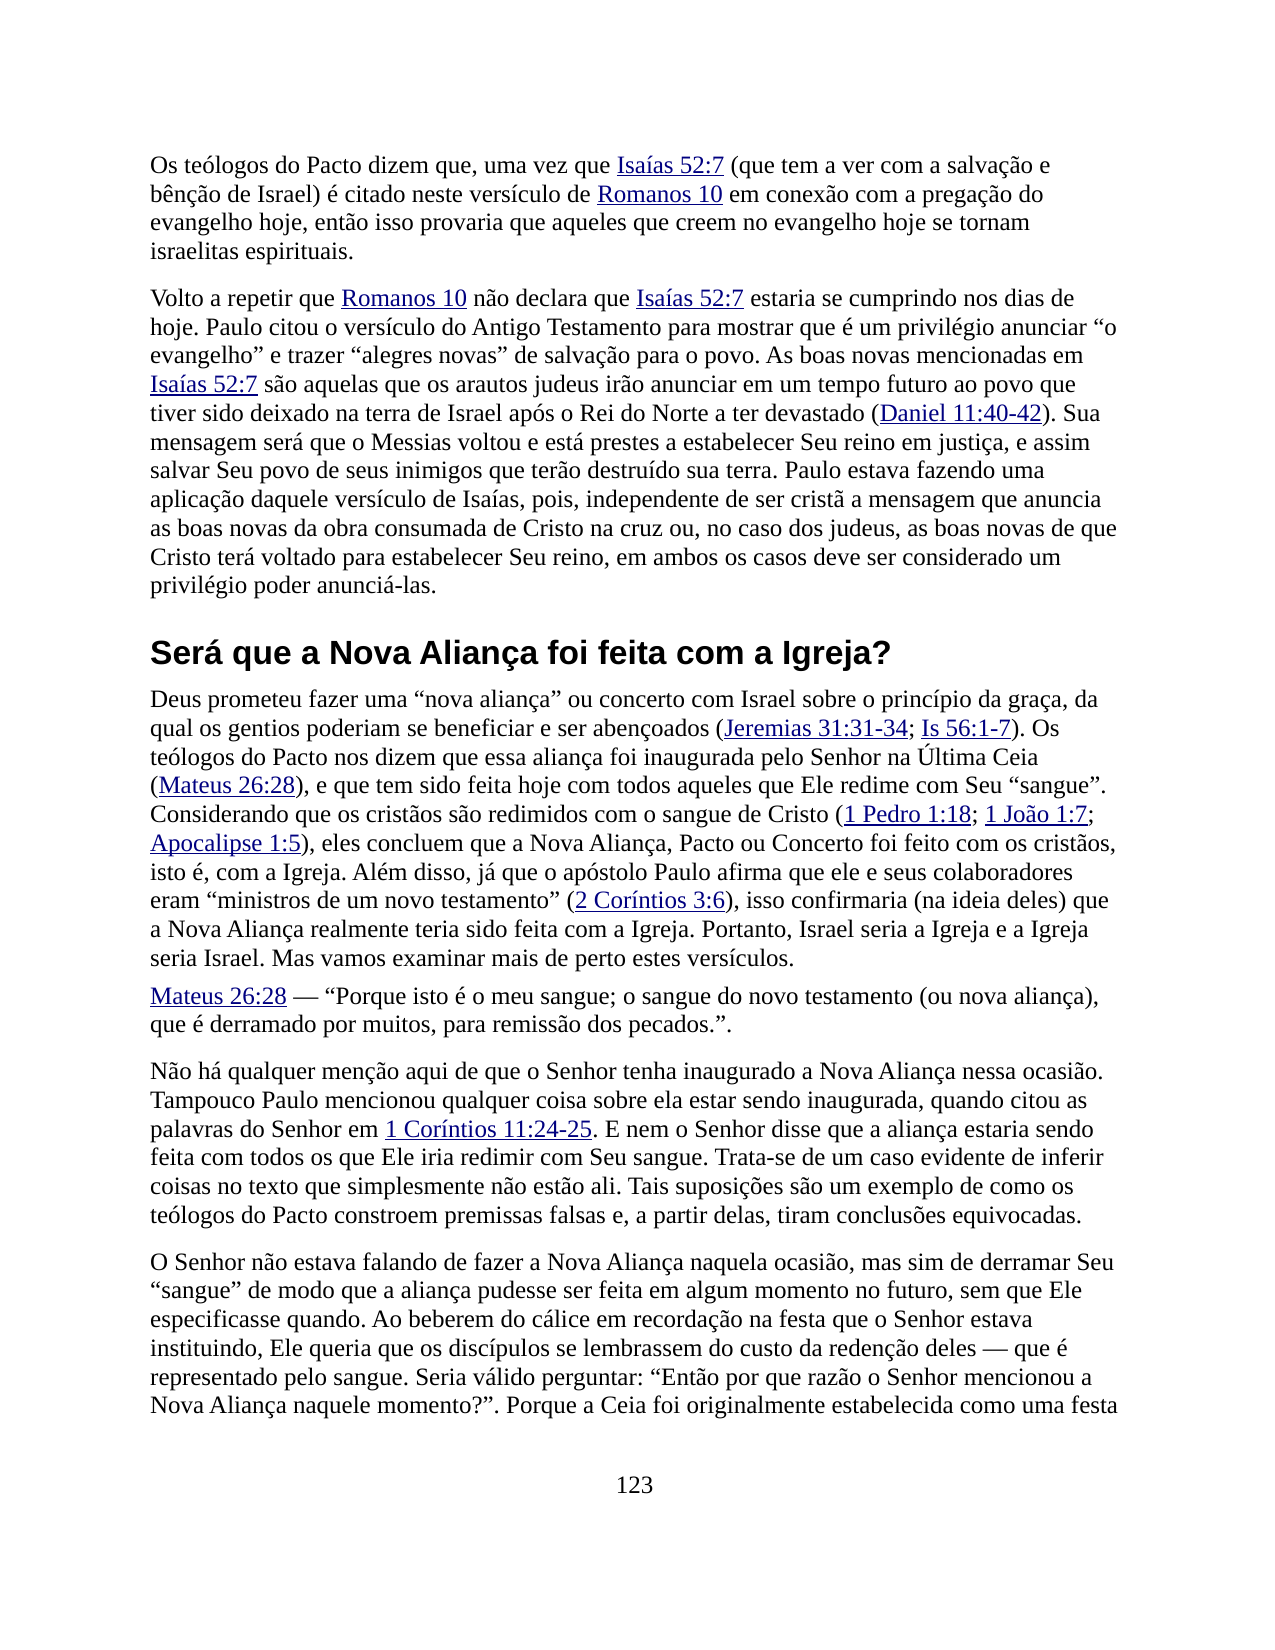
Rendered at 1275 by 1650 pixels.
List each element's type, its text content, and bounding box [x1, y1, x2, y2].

subtitle Será que a Nova Aliança foi feita com a Igreja? [150, 633, 1125, 672]
text O Senhor não estava falando de fazer a Nova Aliança naquela ocasião, mas sim de derramar Seu “sangue” de modo que a aliança pudesse ser feita em algum momento no futuro, sem que Ele especificasse quando. Ao beberem do cálice em recordação na festa que o Senhor estava instituindo, Ele queria que os discípulos se lembrassem do custo da redenção deles — que é representado pelo sangue. Seria válido perguntar: “Então por que razão o Senhor mencionou a Nova Aliança naquele momento?”. Porque a Ceia foi originalmente estabelecida como uma festa [150, 1247, 1125, 1419]
text Mateus 26:28 — “Porque isto é o meu sangue; o sangue do novo testamento (ou nova aliança), que é derramado por muitos, para remissão dos pecados.”. [150, 981, 1125, 1038]
text Deus prometeu fazer uma “nova aliança” ou concerto com Israel sobre o princípio da graça, da qual os gentios poderiam se beneficiar e ser abençoados (Jeremias 31:31-34; Is 56:1-7). Os teólogos do Pacto nos dizem que essa aliança foi inaugurada pelo Senhor na Última Ceia (Mateus 26:28), e que tem sido feita hoje com todos aqueles que Ele redime com Seu “sangue”. Considerando que os cristãos são redimidos com o sangue de Cristo (1 Pedro 1:18; 1 João 1:7; Apocalipse 1:5), eles concluem que a Nova Aliança, Pacto ou Concerto foi feito com os cristãos, isto é, com a Igreja. Além disso, já que o apóstolo Paulo afirma que ele e seus colaboradores eram “ministros de um novo testamento” (2 Coríntios 3:6), isso confirmaria (na ideia deles) que a Nova Aliança realmente teria sido feita com a Igreja. Portanto, Israel seria a Igreja e a Igreja seria Israel. Mas vamos examinar mais de perto estes versículos. [150, 684, 1125, 972]
text Não há qualquer menção aqui de que o Senhor tenha inaugurado a Nova Aliança nessa ocasião. Tampouco Paulo mencionou qualquer coisa sobre ela estar sendo inaugurada, quando citou as palavras do Senhor em 1 Coríntios 11:24-25. E nem o Senhor disse que a aliança estaria sendo feita com todos os que Ele iria redimir com Seu sangue. Trata-se de um caso evidente de inferir coisas no texto que simplesmente não estão ali. Tais suposições são um exemplo de como os teólogos do Pacto constroem premissas falsas e, a partir delas, tiram conclusões equivocadas. [150, 1056, 1125, 1229]
text Volto a repetir que Romanos 10 não declara que Isaías 52:7 estaria se cumprindo nos dias de hoje. Paulo citou o versículo do Antigo Testamento para mostrar que é um privilégio anunciar “o evangelho” e trazer “alegres novas” de salvação para o povo. As boas novas mencionadas em Isaías 52:7 são aquelas que os arautos judeus irão anunciar em um tempo futuro ao povo que tiver sido deixado na terra de Israel após o Rei do Norte a ter devastado (Daniel 11:40-42). Sua mensagem será que o Messias voltou e está prestes a estabelecer Seu reino em justiça, e assim salvar Seu povo de seus inimigos que terão destruído sua terra. Paulo estava fazendo uma aplicação daquele versículo de Isaías, pois, independente de ser cristã a mensagem que anuncia as boas novas da obra consumada de Cristo na cruz ou, no caso dos judeus, as boas novas de que Cristo terá voltado para estabelecer Seu reino, em ambos os casos deve ser considerado um privilégio poder anunciá-las. [150, 283, 1125, 599]
text Os teólogos do Pacto dizem que, uma vez que Isaías 52:7 (que tem a ver com a salvação e bênção de Israel) é citado neste versículo de Romanos 10 em conexão com a pregação do evangelho hoje, então isso provaria que aqueles que creem no evangelho hoje se tornam israelitas espirituais. [150, 150, 1125, 265]
